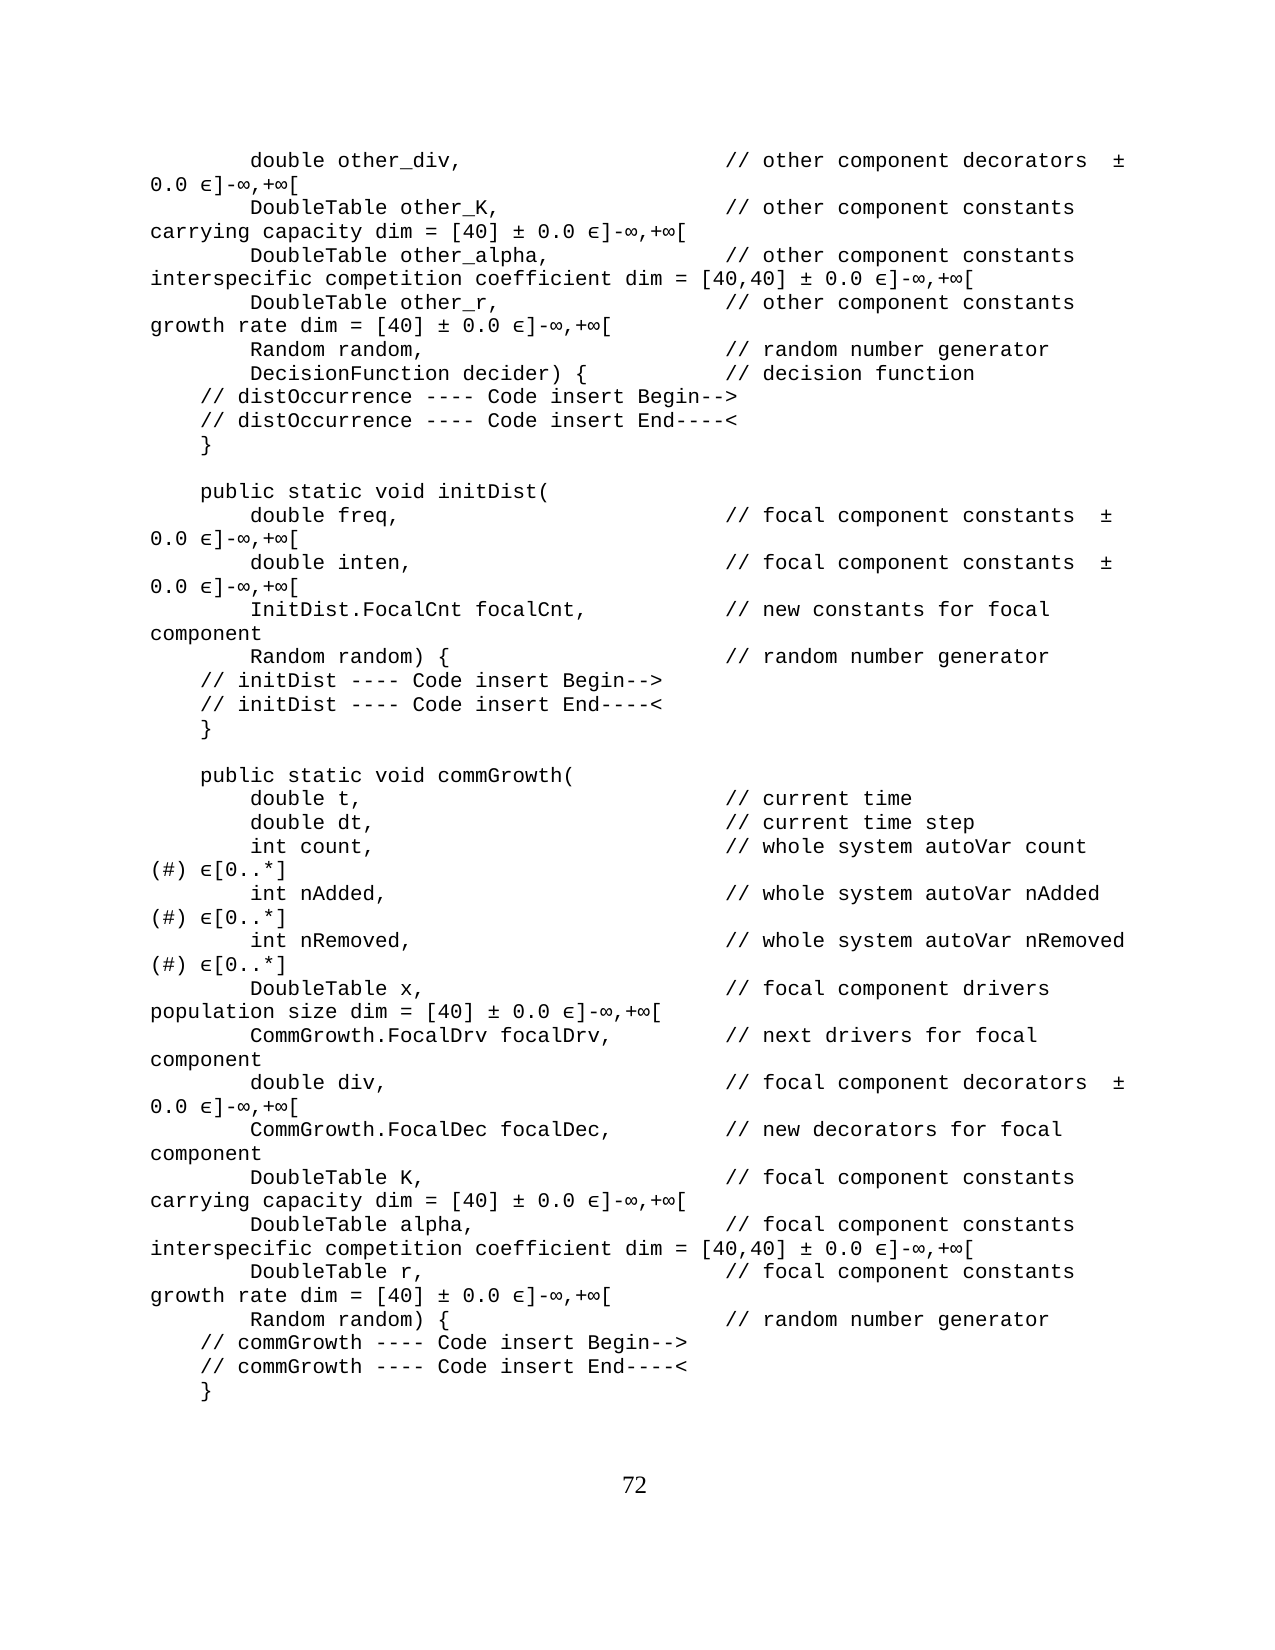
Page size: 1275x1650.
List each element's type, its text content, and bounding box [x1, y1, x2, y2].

text } [150, 434, 1125, 457]
text int count, // whole system autoVar count (#) ϵ[0..*] [150, 836, 1125, 883]
text DecisionFunction decider) { // decision function [150, 363, 1125, 386]
text double t, // current time [150, 788, 1125, 812]
text DoubleTable K, // focal component constants carrying capacity dim = [40] ± 0.0 ϵ]-∞,+∞[ [150, 1167, 1125, 1214]
text int nAdded, // whole system autoVar nAdded (#) ϵ[0..*] [150, 883, 1125, 930]
text DoubleTable other_alpha, // other component constants interspecific competition coefficient dim = [40,40] ± 0.0 ϵ]-∞,+∞[ [150, 244, 1125, 292]
text double other_div, // other component decorators ± 0.0 ϵ]-∞,+∞[ [150, 150, 1125, 197]
text InitDist.FocalCnt focalCnt, // new constants for focal component [150, 599, 1125, 647]
text // distOccurrence ---- Code insert Begin--> [150, 386, 1125, 410]
text CommGrowth.FocalDec focalDec, // new decorators for focal component [150, 1119, 1125, 1167]
text DoubleTable r, // focal component constants growth rate dim = [40] ± 0.0 ϵ]-∞,+∞[ [150, 1261, 1125, 1309]
text Random random) { // random number generator [150, 1309, 1125, 1332]
text double inten, // focal component constants ± 0.0 ϵ]-∞,+∞[ [150, 552, 1125, 599]
text double freq, // focal component constants ± 0.0 ϵ]-∞,+∞[ [150, 505, 1125, 552]
text } [150, 1379, 1125, 1403]
text DoubleTable alpha, // focal component constants interspecific competition coefficient dim = [40,40] ± 0.0 ϵ]-∞,+∞[ [150, 1214, 1125, 1261]
text public static void initDist( [150, 481, 1125, 505]
text // distOccurrence ---- Code insert End----< [150, 410, 1125, 434]
text public static void commGrowth( [150, 765, 1125, 788]
text } [150, 717, 1125, 741]
text double div, // focal component decorators ± 0.0 ϵ]-∞,+∞[ [150, 1072, 1125, 1119]
text double dt, // current time step [150, 812, 1125, 836]
text // commGrowth ---- Code insert End----< [150, 1356, 1125, 1379]
text DoubleTable other_K, // other component constants carrying capacity dim = [40] ± 0.0 ϵ]-∞,+∞[ [150, 197, 1125, 244]
text DoubleTable other_r, // other component constants growth rate dim = [40] ± 0.0 ϵ]-∞,+∞[ [150, 292, 1125, 339]
text DoubleTable x, // focal component drivers population size dim = [40] ± 0.0 ϵ]-∞,+∞[ [150, 978, 1125, 1025]
text // initDist ---- Code insert End----< [150, 694, 1125, 717]
text int nRemoved, // whole system autoVar nRemoved (#) ϵ[0..*] [150, 930, 1125, 978]
text Random random, // random number generator [150, 339, 1125, 363]
text CommGrowth.FocalDrv focalDrv, // next drivers for focal component [150, 1025, 1125, 1072]
text // commGrowth ---- Code insert Begin--> [150, 1332, 1125, 1356]
text Random random) { // random number generator [150, 647, 1125, 670]
text // initDist ---- Code insert Begin--> [150, 670, 1125, 694]
